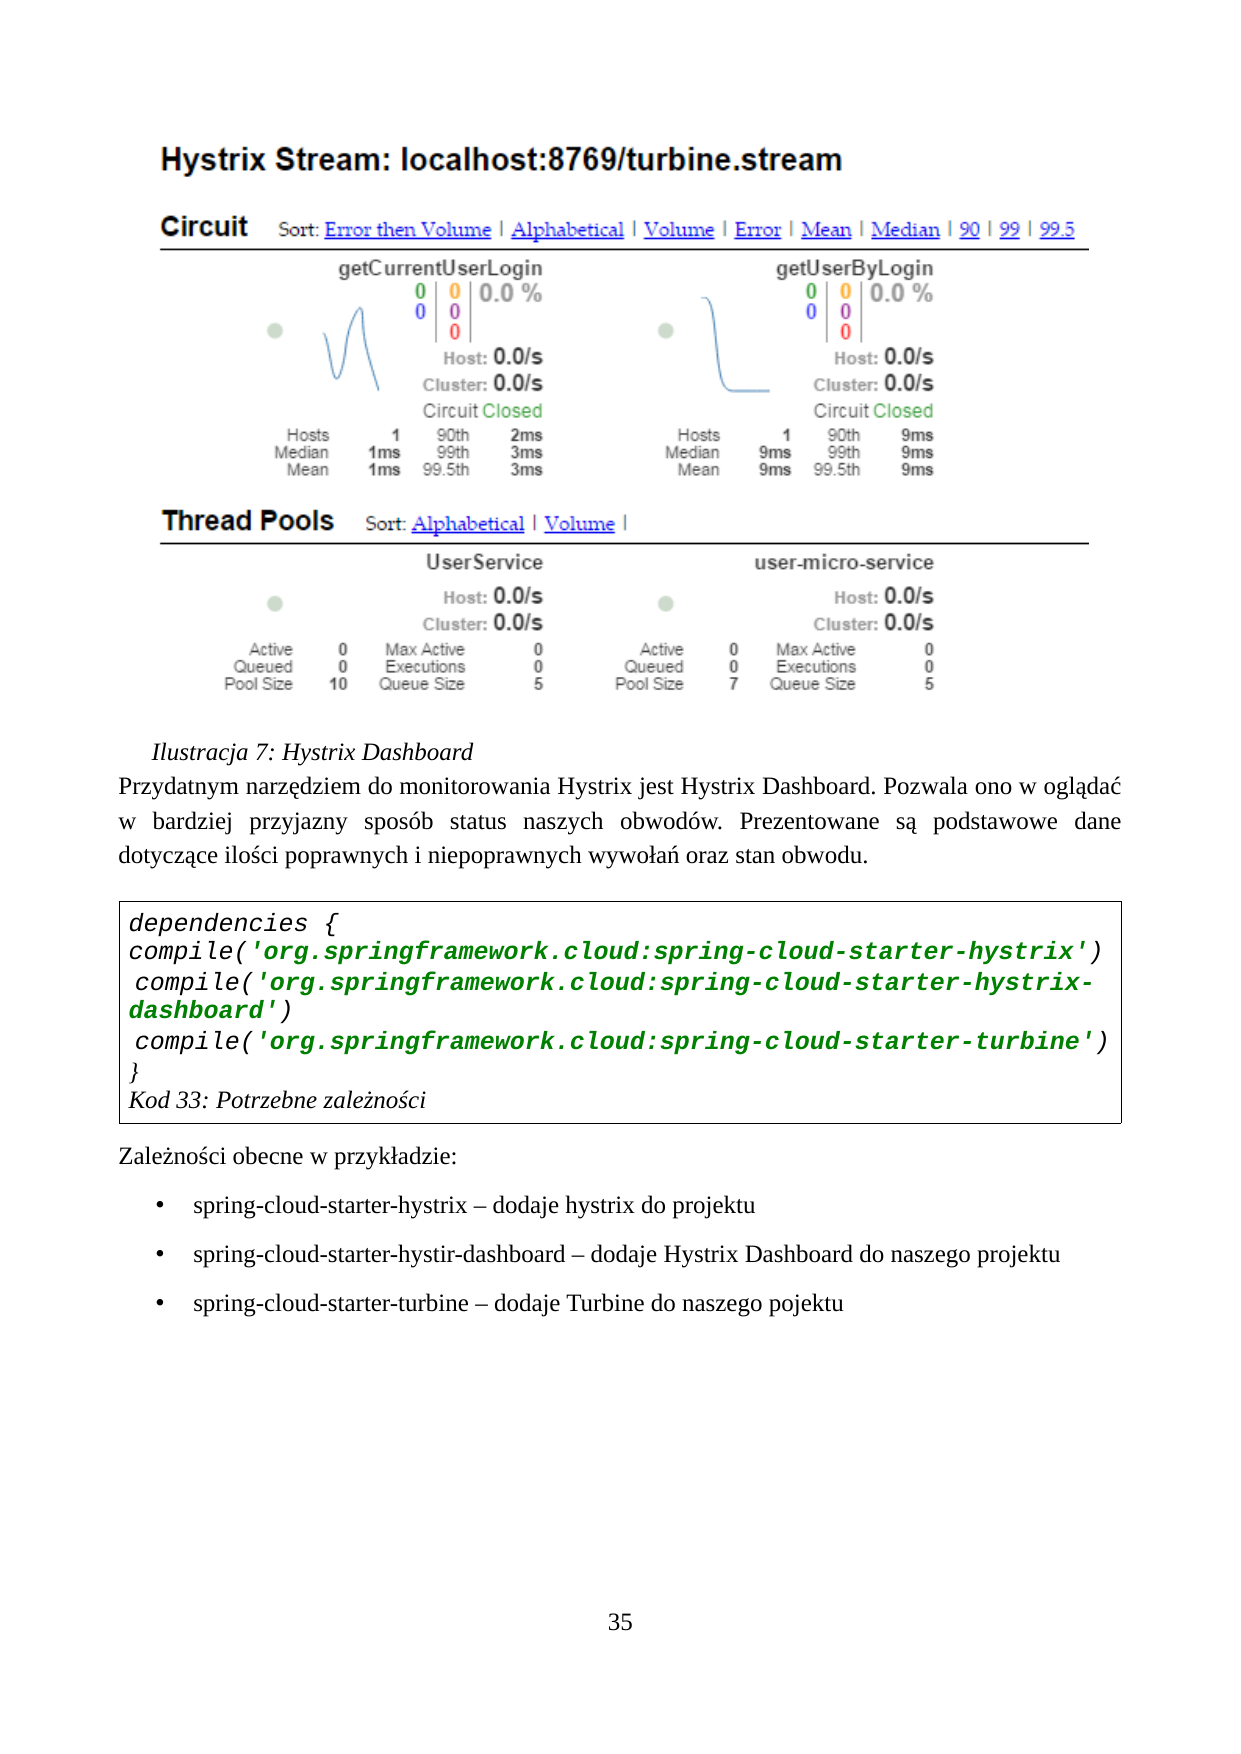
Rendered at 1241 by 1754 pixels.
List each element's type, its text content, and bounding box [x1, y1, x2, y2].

picture [151, 130, 1089, 737]
text dependencies { [128, 910, 1112, 938]
list spring-cloud-starter-hystir-dashboard – dodaje Hystrix Dashboard do naszego projektu [156, 1239, 1122, 1268]
text compile('org.springframework.cloud:spring-cloud-starter-hystrix') [128, 938, 1112, 967]
list spring-cloud-starter-hystrix – dodaje hystrix do projektu [156, 1190, 1122, 1219]
text Zależności obecne w przykładzie: [118, 889, 1122, 1170]
text compile('org.springframework.cloud:spring-cloud-starter-hystrix-dashboard') [128, 967, 1112, 1026]
text compile('org.springframework.cloud:spring-cloud-starter-turbine') [128, 1026, 1112, 1057]
text Przydatnym narzędziem do monitorowania Hystrix jest Hystrix Dashboard. Pozwala ono w oglądać w bardziej przyjazny sposób status naszych obwodów. Prezentowane są podstawowe dane dotyczące ilości poprawnych i niepoprawnych wywołań oraz stan obwodu. [118, 118, 1122, 869]
text Kod 33: Potrzebne zależności [128, 1086, 1112, 1114]
text } [128, 1057, 1112, 1086]
text Ilustracja 7: Hystrix Dashboard [151, 737, 1089, 766]
list spring-cloud-starter-turbine – dodaje Turbine do naszego pojektu [156, 1288, 1122, 1317]
